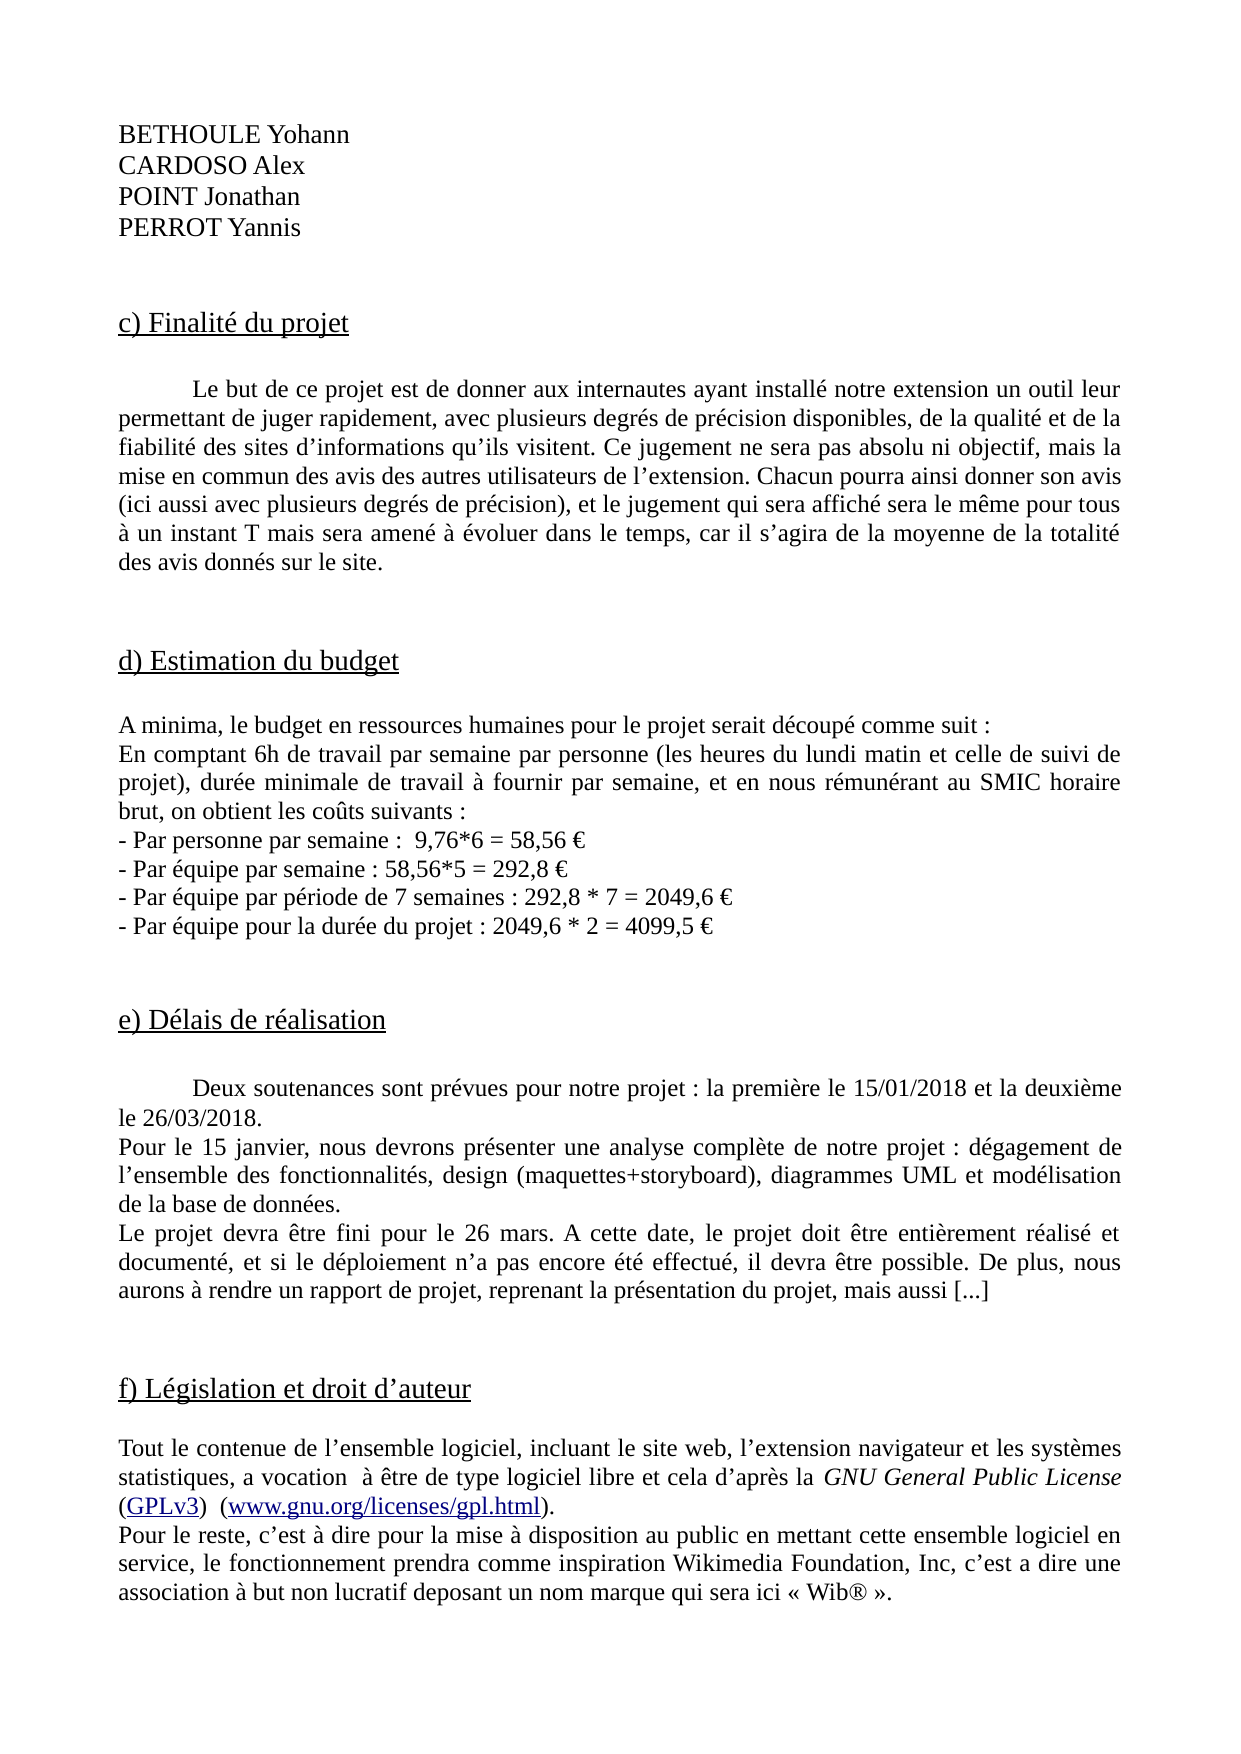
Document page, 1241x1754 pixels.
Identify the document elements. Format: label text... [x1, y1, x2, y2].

text Le but de ce projet est de donner aux internautes ayant installé notre extension un outil leur permettant de juger rapidement, avec plusieurs degrés de précision disponibles, de la qualité et de la fiabilité des sites d’informations qu’ils visitent. Ce jugement ne sera pas absolu ni objectif, mais la mise en commun des avis des autres utilisateurs de l’extension. Chacun pourra ainsi donner son avis (ici aussi avec plusieurs degrés de précision), et le jugement qui sera affiché sera le même pour tous à un instant T mais sera amené à évoluer dans le temps, car il s’agira de la moyenne de la totalité des avis donnés sur le site. [118, 372, 1122, 576]
text - Par équipe par période de 7 semaines : 292,8 * 7 = 2049,6 € [118, 882, 1122, 911]
text Tout le contenue de l’ensemble logiciel, incluant le site web, l’extension navigateur et les systèmes statistiques, a vocation à être de type logiciel libre et cela d’après la GNU General Public License (GPLv3) (www.gnu.org/licenses/gpl.html). [118, 1433, 1122, 1520]
text f) Législation et droit d’auteur [118, 1371, 1122, 1405]
text Le projet devra être fini pour le 26 mars. A cette date, le projet doit être entièrement réalisé et documenté, et si le déploiement n’a pas encore été effectué, il devra être possible. De plus, nous aurons à rendre un rapport de projet, reprenant la présentation du projet, mais aussi [...] [118, 1218, 1122, 1304]
text - Par équipe pour la durée du projet : 2049,6 * 2 = 4099,5 € [118, 911, 1122, 940]
text A minima, le budget en ressources humaines pour le projet serait découpé comme suit : [118, 710, 1122, 739]
text CARDOSO Alex [118, 149, 1122, 180]
text BETHOULE Yohann [118, 118, 1122, 149]
text Deux soutenances sont prévues pour notre projet : la première le 15/01/2018 et la deuxième le 26/03/2018. [118, 1069, 1122, 1132]
text d) Estimation du budget [118, 643, 1122, 676]
text Pour le 15 janvier, nous devrons présenter une analyse complète de notre projet : dégagement de l’ensemble des fonctionnalités, design (maquettes+storyboard), diagrammes UML et modélisation de la base de données. [118, 1132, 1122, 1218]
text POINT Jonathan [118, 180, 1122, 212]
text En comptant 6h de travail par semaine par personne (les heures du lundi matin et celle de suivi de projet), durée minimale de travail à fournir par semaine, et en nous rémunérant au SMIC horaire brut, on obtient les coûts suivants : [118, 739, 1122, 825]
text Pour le reste, c’est à dire pour la mise à disposition au public en mettant cette ensemble logiciel en service, le fonctionnement prendra comme inspiration Wikimedia Foundation, Inc, c’est a dire une association à but non lucratif deposant un nom marque qui sera ici « Wib® ». [118, 1520, 1122, 1606]
text PERROT Yannis [118, 212, 1122, 243]
text - Par équipe par semaine : 58,56*5 = 292,8 € [118, 854, 1122, 882]
text e) Délais de réalisation [118, 1002, 1122, 1036]
text c) Finalité du projet [118, 305, 1122, 338]
text - Par personne par semaine : 9,76*6 = 58,56 € [118, 825, 1122, 854]
